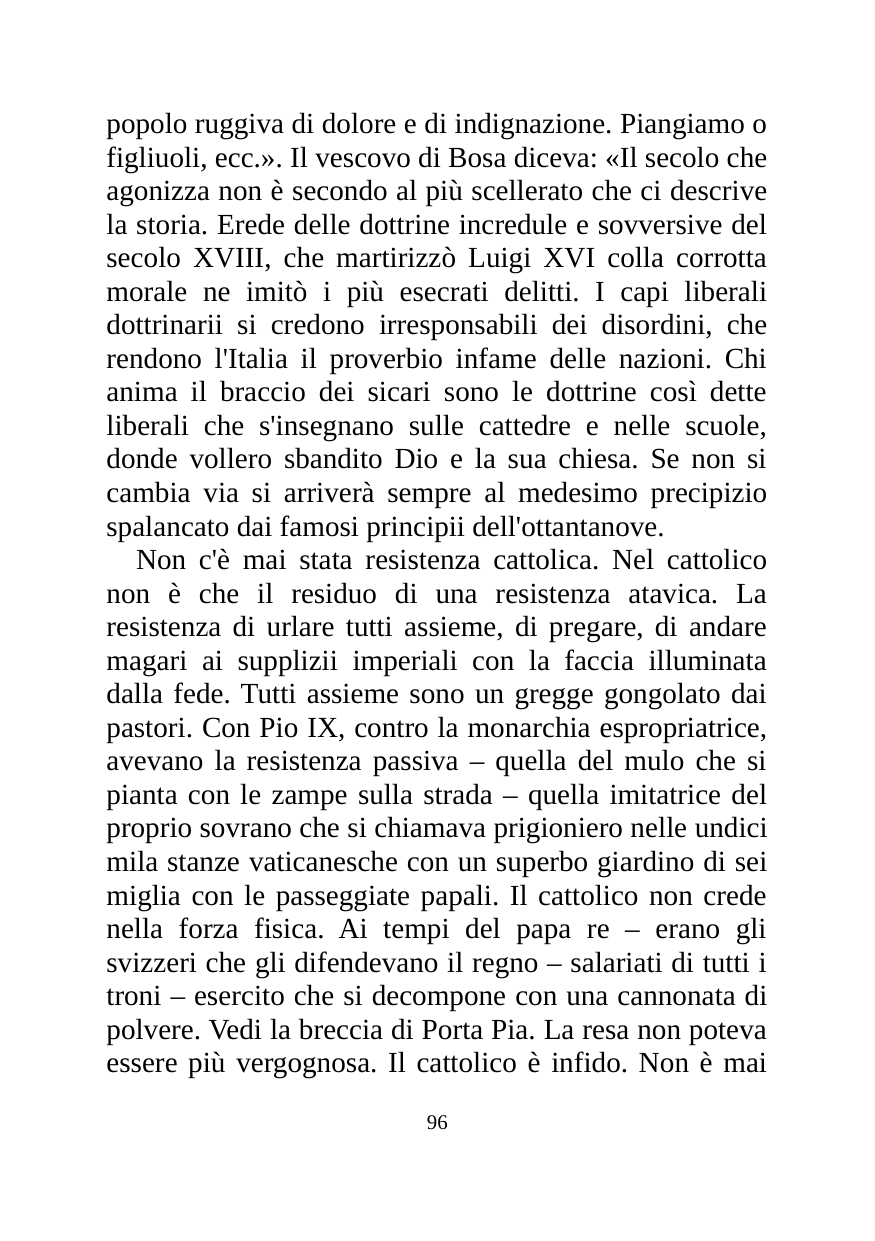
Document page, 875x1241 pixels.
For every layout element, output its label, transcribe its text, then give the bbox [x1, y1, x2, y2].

text popolo ruggiva di dolore e di indignazione. Piangiamo o figliuoli, ecc.». Il vescovo di Bosa diceva: «Il secolo che agonizza non è secondo al più scellerato che ci descrive la storia. Erede delle dottrine incredule e sovversive del secolo XVIII, che martirizzò Luigi XVI colla corrotta morale ne imitò i più esecrati delitti. I capi liberali dottrinarii si credono irresponsabili dei disordini, che rendono l'Italia il proverbio infame delle nazioni. Chi anima il braccio dei sicari sono le dottrine così dette liberali che s'insegnano sulle cattedre e nelle scuole, donde vollero sbandito Dio e la sua chiesa. Se non si cambia via si arriverà sempre al medesimo precipizio spalancato dai famosi principii dell'ottantanove. [106, 106, 768, 542]
text Non c'è mai stata resistenza cattolica. Nel cattolico non è che il residuo di una resistenza atavica. La resistenza di urlare tutti assieme, di pregare, di andare magari ai supplizii imperiali con la faccia illuminata dalla fede. Tutti assieme sono un gregge gongolato dai pastori. Con Pio IX, contro la monarchia espropriatrice, avevano la resistenza passiva – quella del mulo che si pianta con le zampe sulla strada – quella imitatrice del proprio sovrano che si chiamava prigioniero nelle undici mila stanze vaticanesche con un superbo giardino di sei miglia con le passeggiate papali. Il cattolico non crede nella forza fisica. Ai tempi del papa re – erano gli svizzeri che gli difendevano il regno – salariati di tutti i troni – esercito che si decompone con una cannonata di polvere. Vedi la breccia di Porta Pia. La resa non poteva essere più vergognosa. Il cattolico è infido. Non è mai [106, 542, 768, 1079]
